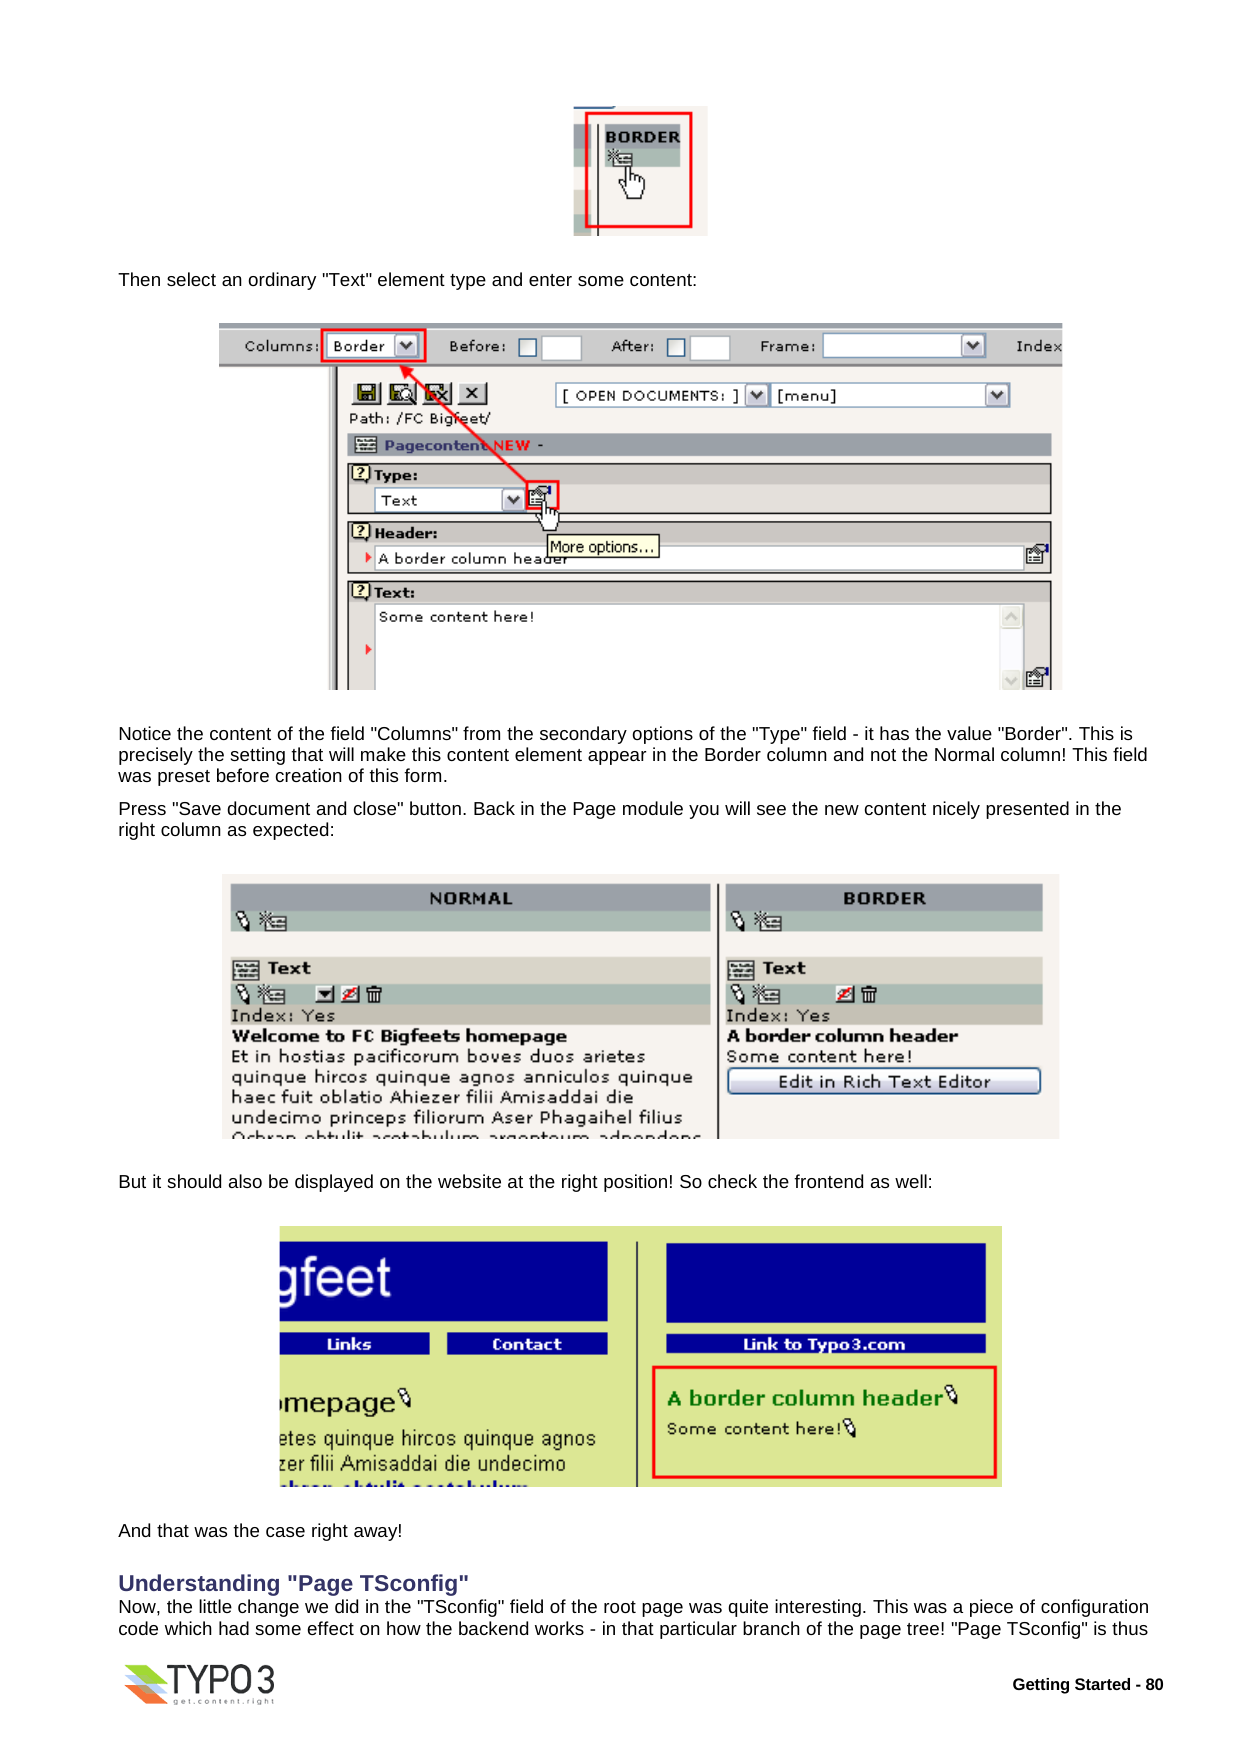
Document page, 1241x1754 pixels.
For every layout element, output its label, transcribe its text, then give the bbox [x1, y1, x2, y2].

text And that was the case right away! [118, 1520, 1163, 1541]
text Notice the content of the field "Columns" from the secondary options of the "Type" field - it has the value "Border". This is precisely the setting that will make this content element appear in the Border column and not the Normal column! This field was preset before creation of this form. [118, 723, 1163, 786]
picture [219, 323, 1063, 690]
subtitle Understanding "Page TSconfig" [118, 1571, 1163, 1597]
picture [119, 1659, 280, 1710]
text Press "Save document and close" button. Back in the Page module you will see the new content nicely presented in the right column as expected: [118, 799, 1163, 841]
picture [573, 106, 708, 236]
text Now, the little change we did in the "TSconfig" field of the root page was quite interesting. This was a piece of configuration code which had some effect on how the backend works - in that particular branch of the page tree! "Page TSconfig" is thus [118, 1597, 1163, 1639]
picture [222, 874, 1060, 1139]
text Then select an ordinary "Text" element type and enter some content: [118, 269, 1163, 290]
text But it should also be displayed on the website at the right position! So check the frontend as well: [118, 1172, 1163, 1193]
picture [279, 1226, 1002, 1487]
